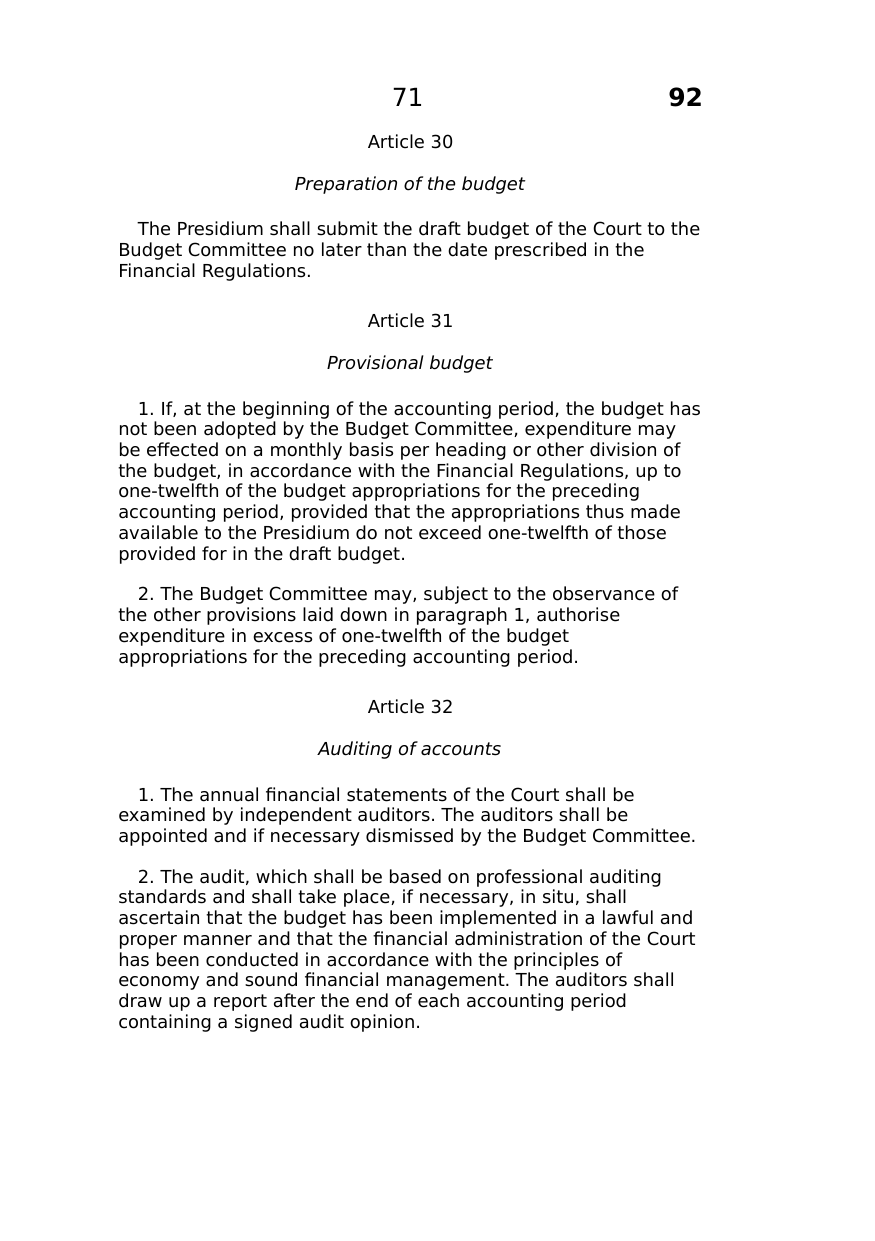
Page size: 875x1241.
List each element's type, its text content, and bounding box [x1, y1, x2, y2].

subtitle Article 31 Provisional budget [118, 311, 703, 373]
text 2. The audit, which shall be based on professional auditing standards and shall take place, if necessary, in situ, shall ascertain that the budget has been implemented in a lawful and proper manner and that the financial administration of the Court has been conducted in accordance with the principles of economy and sound financial management. The auditors shall draw up a report after the end of each accounting period containing a signed audit opinion. [118, 867, 703, 1032]
text 1. If, at the beginning of the accounting period, the budget has not been adopted by the Budget Committee, expenditure may be effected on a monthly basis per heading or other division of the budget, in accordance with the Financial Regulations, up to one-twelfth of the budget appropriations for the preceding accounting period, provided that the appropriations thus made available to the Presidium do not exceed one-twelfth of those provided for in the draft budget. [118, 398, 703, 564]
text The Presidium shall submit the draft budget of the Court to the Budget Committee no later than the date prescribed in the Financial Regulations. [118, 219, 703, 281]
subtitle Article 30 Preparation of the budget [118, 132, 703, 194]
subtitle Article 32 Auditing of accounts [118, 697, 703, 759]
text 2. The Budget Committee may, subject to the observance of the other provisions laid down in paragraph 1, authorise expenditure in excess of one-twelfth of the budget appropriations for the preceding accounting period. [118, 584, 703, 667]
text 1. The annual financial statements of the Court shall be examined by independent auditors. The auditors shall be appointed and if necessary dismissed by the Budget Committee. [118, 784, 703, 847]
